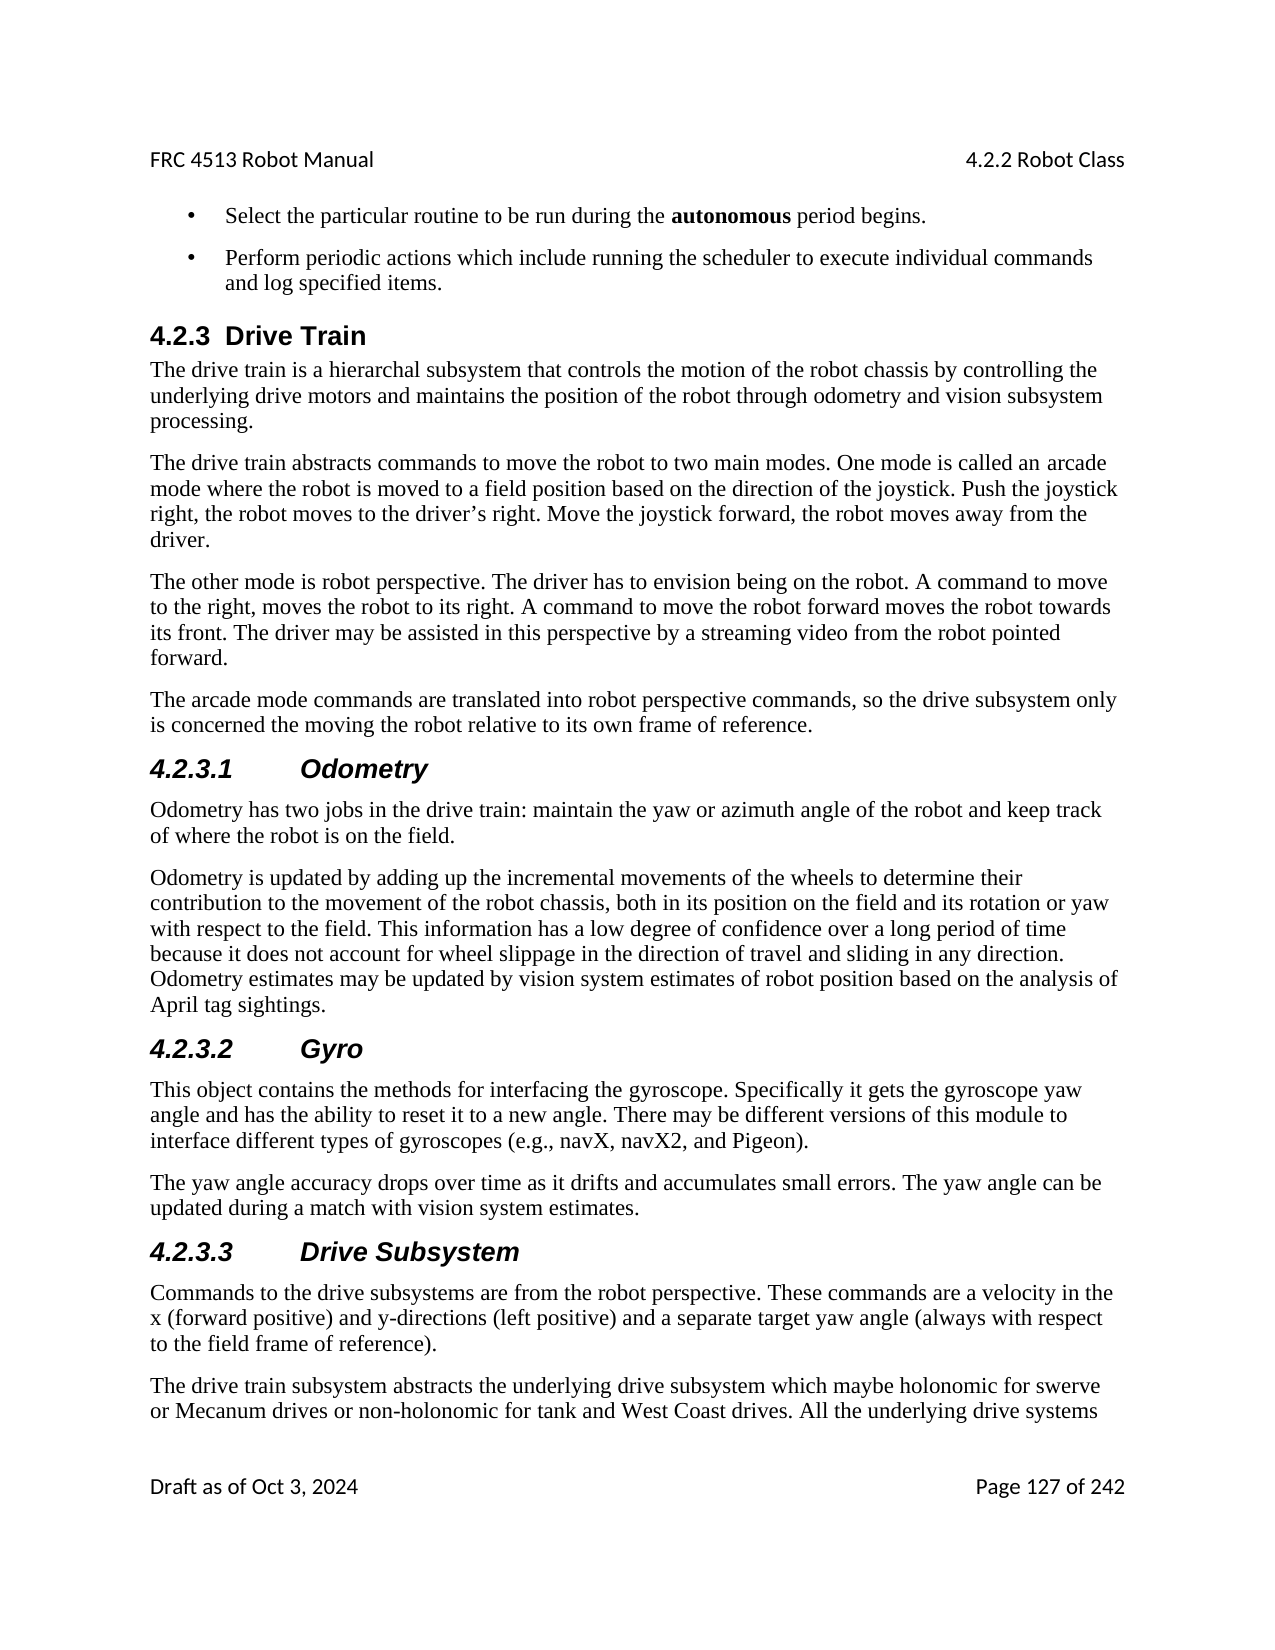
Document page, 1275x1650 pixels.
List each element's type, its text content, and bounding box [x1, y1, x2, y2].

list Perform periodic actions which include running the scheduler to execute individual commands and log specified items. [187, 245, 1125, 296]
list Select the particular routine to be run during the autonomous period begins. [187, 203, 1125, 228]
text The drive train is a hierarchal subsystem that controls the motion of the robot chassis by controlling the underlying drive motors and maintains the position of the robot through odometry and vision subsystem processing. [150, 357, 1125, 434]
text The arcade mode commands are translated into robot perspective commands, so the drive subsystem only is concerned the moving the robot relative to its own frame of reference. [150, 687, 1125, 738]
subtitle Drive Subsystem [150, 1237, 1125, 1267]
text The yaw angle accuracy drops over time as it drifts and accumulates small errors. The yaw angle can be updated during a match with vision system estimates. [150, 1170, 1125, 1221]
text Commands to the drive subsystems are from the robot perspective. These commands are a velocity in the x (forward positive) and y-directions (left positive) and a separate target yaw angle (always with respect to the field frame of reference). [150, 1280, 1125, 1356]
text This object contains the methods for interfacing the gyroscope. Specifically it gets the gyroscope yaw angle and has the ability to reset it to a new angle. There may be different versions of this module to interface different types of gyroscopes (e.g., navX, navX2, and Pigeon). [150, 1077, 1125, 1153]
text The drive train abstracts commands to move the robot to two main modes. One mode is called an arcade mode where the robot is moved to a field position based on the direction of the joystick. Push the joystick right, the robot moves to the driver’s right. Move the joystick forward, the robot moves away from the driver. [150, 450, 1125, 552]
subtitle Drive Train [150, 321, 1125, 351]
subtitle Odometry [150, 754, 1125, 785]
subtitle Gyro [150, 1034, 1125, 1064]
text Odometry has two jobs in the drive train: maintain the yaw or azimuth angle of the robot and keep track of where the robot is on the field. [150, 797, 1125, 848]
text The other mode is robot perspective. The driver has to envision being on the robot. A command to move to the right, moves the robot to its right. A command to move the robot forward moves the robot towards its front. The driver may be assisted in this perspective by a streaming video from the robot pointed forward. [150, 569, 1125, 670]
text The drive train subsystem abstracts the underlying drive subsystem which maybe holonomic for swerve or Mecanum drives or non-holonomic for tank and West Coast drives. All the underlying drive systems [150, 1373, 1125, 1424]
text Odometry is updated by adding up the incremental movements of the wheels to determine their contribution to the movement of the robot chassis, both in its position on the field and its rotation or yaw with respect to the field. This information has a low degree of confidence over a long period of time because it does not account for wheel slippage in the direction of travel and sliding in any direction. Odometry estimates may be updated by vision system estimates of robot position based on the analysis of April tag sightings. [150, 865, 1125, 1017]
